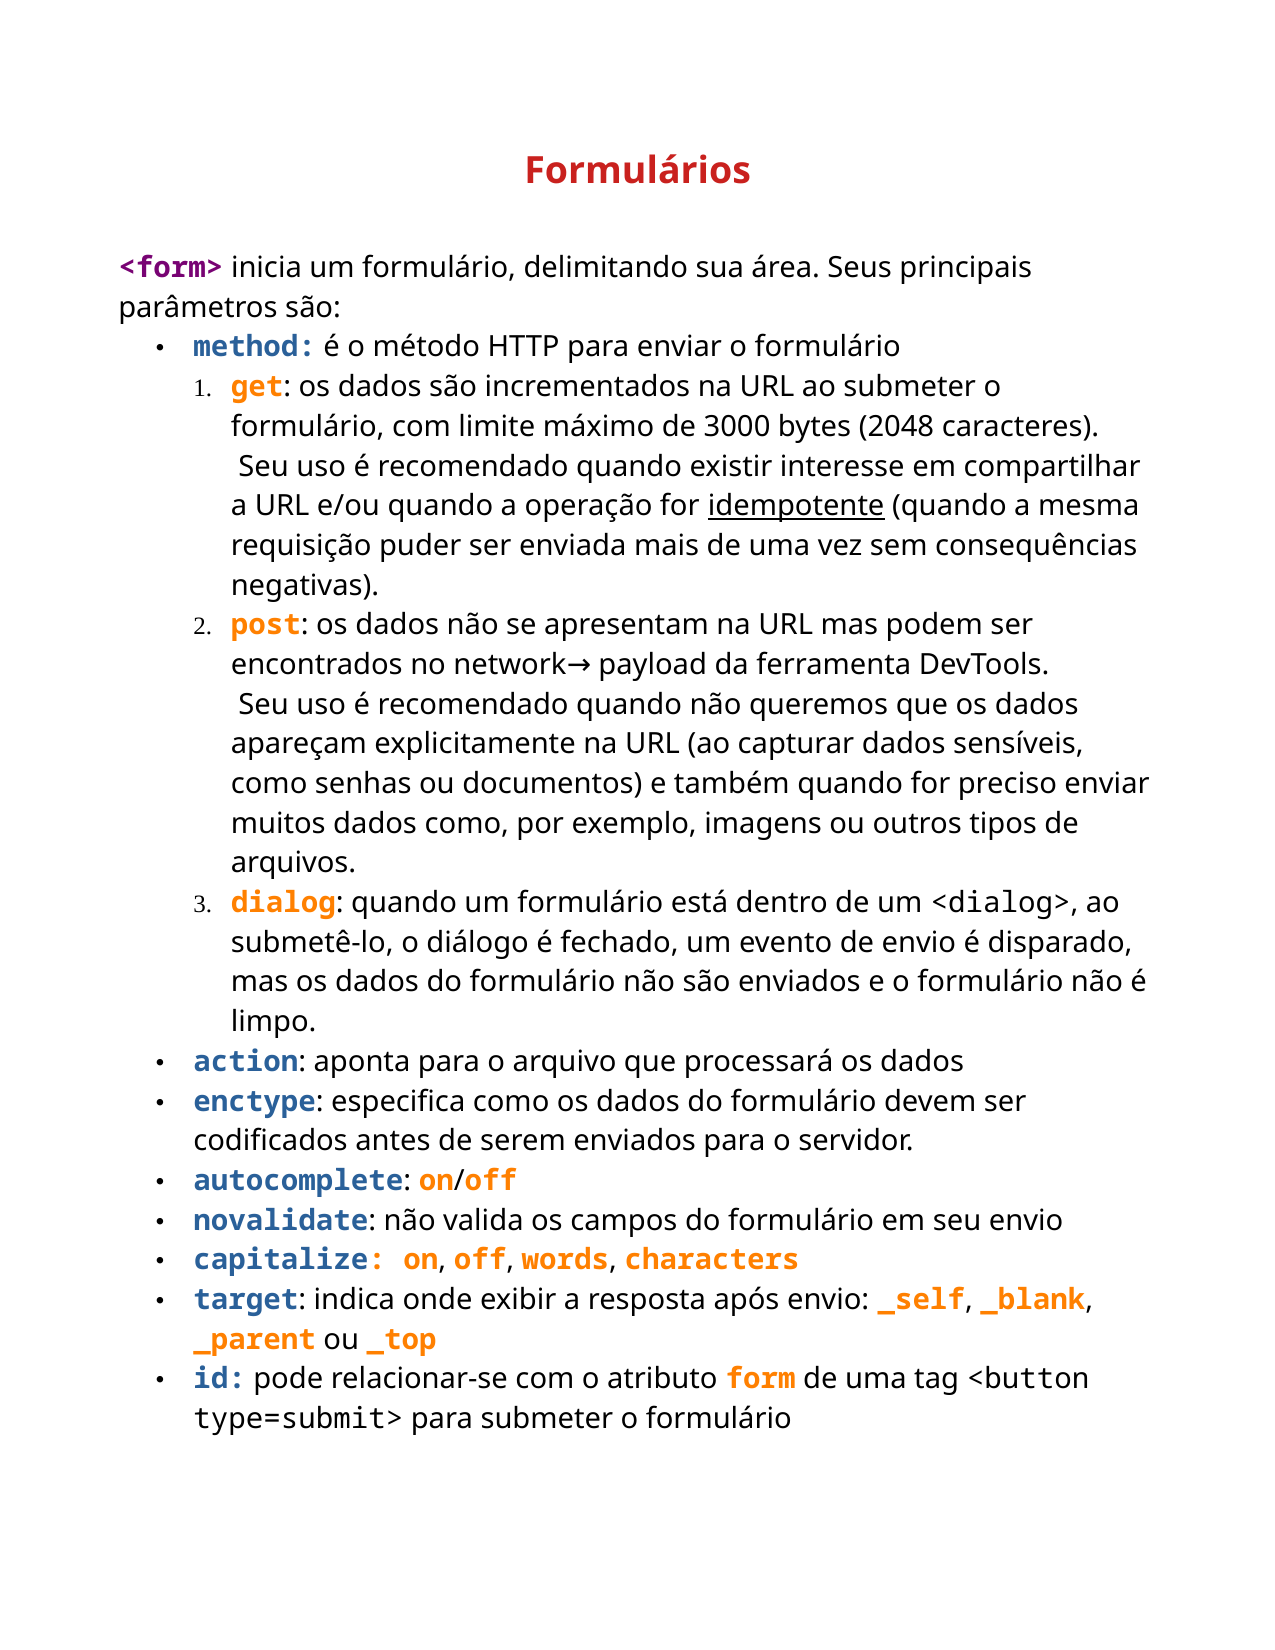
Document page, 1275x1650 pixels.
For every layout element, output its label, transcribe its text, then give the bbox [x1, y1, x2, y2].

list target: indica onde exibir a resposta após envio: _self, _blank, _parent ou _top [156, 1278, 1157, 1358]
list enctype: especifica como os dados do formulário devem ser codificados antes de serem enviados para o servidor. [156, 1080, 1157, 1159]
list autocomplete: on/off [156, 1159, 1157, 1199]
text <form> inicia um formulário, delimitando sua área. Seus principais parâmetros são: [118, 246, 1157, 326]
list dialog: quando um formulário está dentro de um <dialog>, ao submetê-lo, o diálogo é fechado, um evento de envio é disparado, mas os dados do formulário não são enviados e o formulário não é limpo. [193, 881, 1157, 1040]
list post: os dados não se apresentam na URL mas podem ser encontrados no network→ payload da ferramenta DevTools. Seu uso é recomendado quando não queremos que os dados apareçam explicitamente na URL (ao capturar dados sensíveis, como senhas ou documentos) e também quando for preciso enviar muitos dados como, por exemplo, imagens ou outros tipos de arquivos. [193, 603, 1157, 881]
list get: os dados são incrementados na URL ao submeter o formulário, com limite máximo de 3000 bytes (2048 caracteres). Seu uso é recomendado quando existir interesse em compartilhar a URL e/ou quando a operação for idempotente (quando a mesma requisição puder ser enviada mais de uma vez sem consequências negativas). [193, 365, 1157, 603]
list id: pode relacionar-se com o atributo form de uma tag <button type=submit> para submeter o formulário [156, 1358, 1157, 1437]
list method: é o método HTTP para enviar o formulário [156, 326, 1157, 365]
list novalidate: não valida os campos do formulário em seu envio [156, 1199, 1157, 1238]
list capitalize: on, off, words, characters [156, 1238, 1157, 1278]
subtitle Formulários [118, 143, 1157, 194]
list action: aponta para o arquivo que processará os dados [156, 1040, 1157, 1080]
